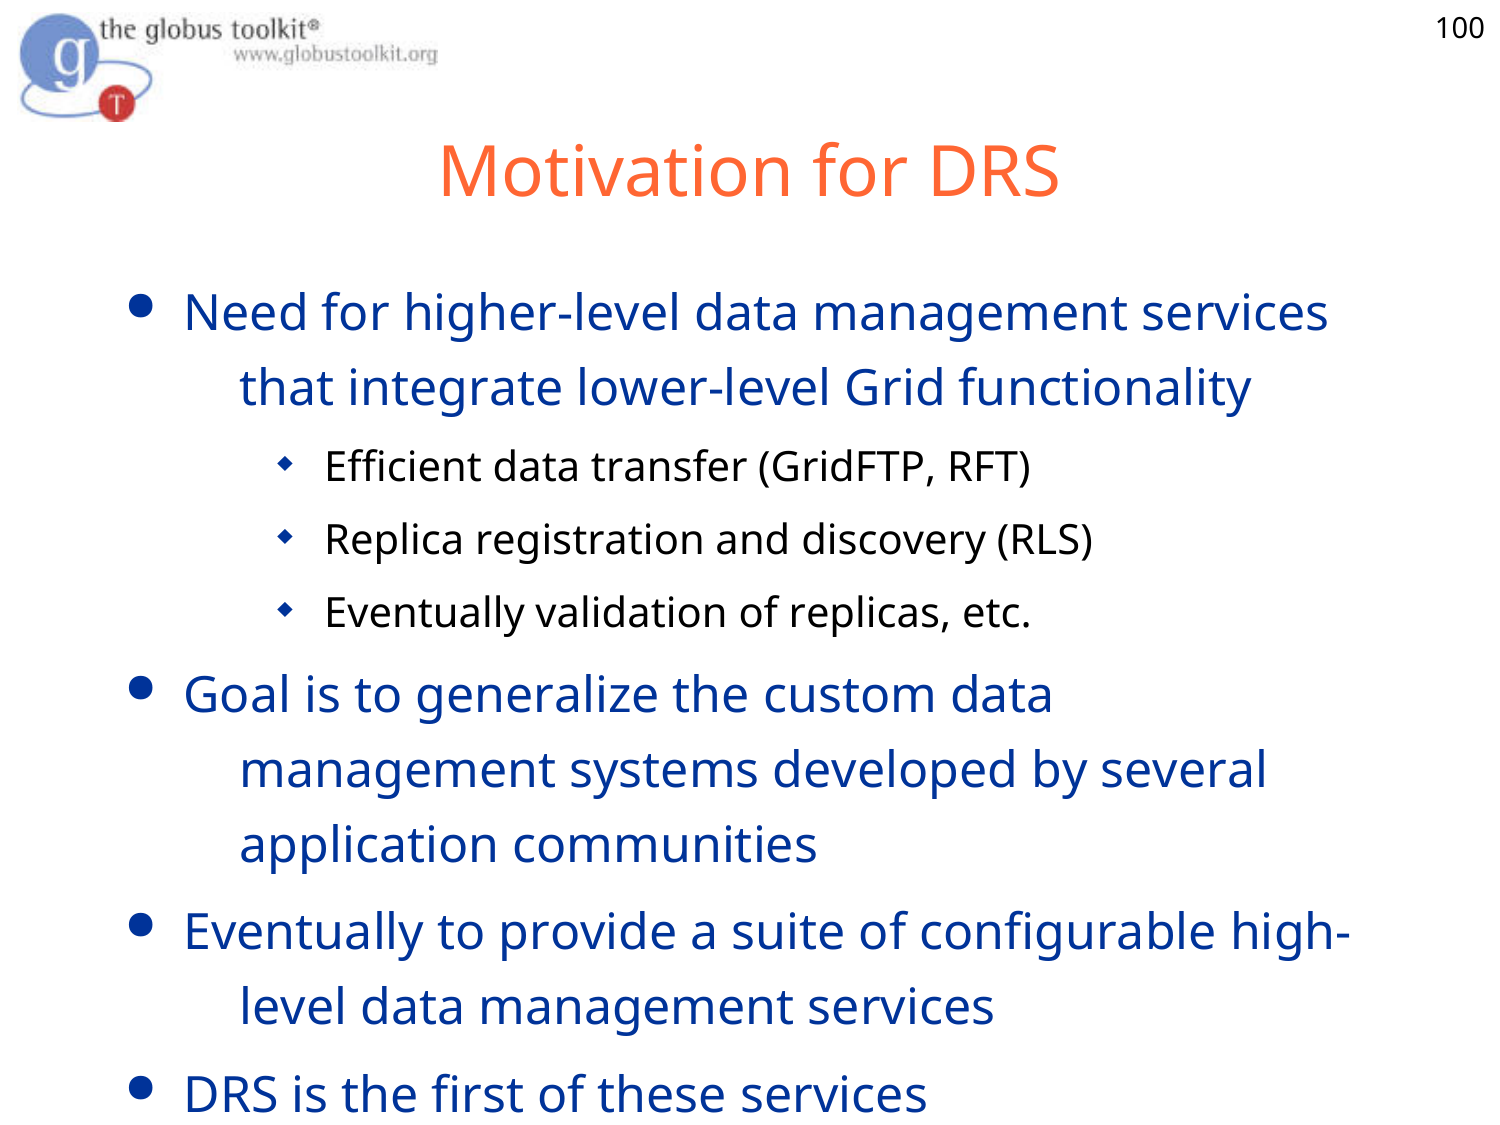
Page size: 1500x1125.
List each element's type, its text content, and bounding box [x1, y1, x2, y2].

picture [17, 12, 438, 122]
title Motivation for DRS [112, 99, 1388, 225]
list Need for higher-level data management services that integrate lower-level Grid functionality Efficient data transfer (GridFTP, RFT) Replica registration and discovery (RLS) Eventually validation of replicas, etc. Goal is to generalize the custom data management systems developed by several application communities Eventually to provide a suite of configurable high-level data management services DRS is the first of these services [112, 262, 1388, 1106]
